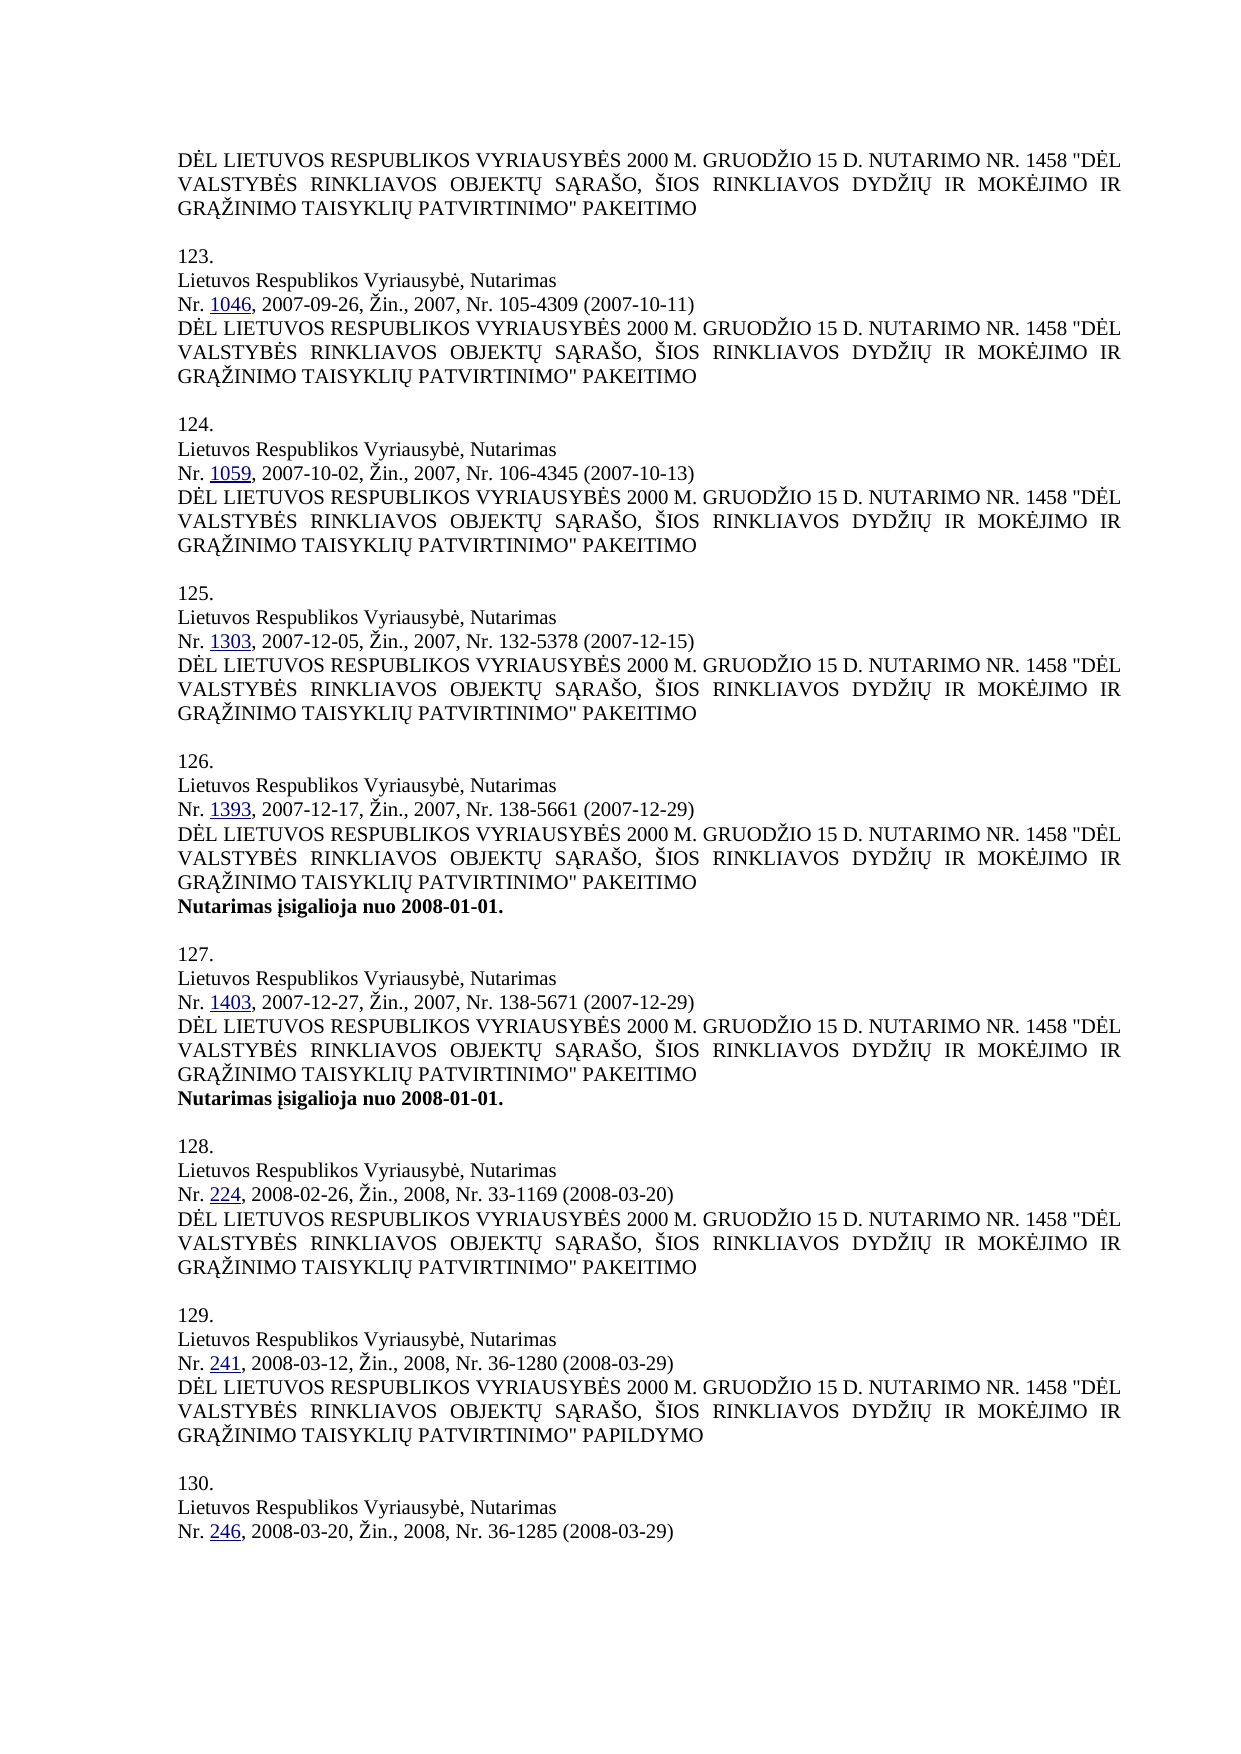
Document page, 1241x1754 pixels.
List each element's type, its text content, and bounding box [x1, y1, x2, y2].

text DĖL LIETUVOS RESPUBLIKOS VYRIAUSYBĖS 2000 M. GRUODŽIO 15 D. NUTARIMO NR. 1458 "DĖL VALSTYBĖS RINKLIAVOS OBJEKTŲ SĄRAŠO, ŠIOS RINKLIAVOS DYDŽIŲ IR MOKĖJIMO IR GRĄŽINIMO TAISYKLIŲ PATVIRTINIMO" PAKEITIMO [177, 148, 1122, 220]
text DĖL LIETUVOS RESPUBLIKOS VYRIAUSYBĖS 2000 M. GRUODŽIO 15 D. NUTARIMO NR. 1458 "DĖL VALSTYBĖS RINKLIAVOS OBJEKTŲ SĄRAŠO, ŠIOS RINKLIAVOS DYDŽIŲ IR MOKĖJIMO IR GRĄŽINIMO TAISYKLIŲ PATVIRTINIMO" PAKEITIMO [177, 316, 1122, 388]
text Lietuvos Respublikos Vyriausybė, Nutarimas [177, 605, 1122, 629]
text Lietuvos Respublikos Vyriausybė, Nutarimas [177, 1495, 1122, 1519]
text 129. [177, 1303, 1122, 1327]
text Lietuvos Respublikos Vyriausybė, Nutarimas [177, 268, 1122, 292]
text Nr. 224, 2008-02-26, Žin., 2008, Nr. 33-1169 (2008-03-20) [177, 1182, 1122, 1206]
text Nutarimas įsigalioja nuo 2008-01-01. [177, 1086, 1122, 1110]
text 123. [177, 244, 1122, 268]
text Lietuvos Respublikos Vyriausybė, Nutarimas [177, 1327, 1122, 1351]
text Nr. 1046, 2007-09-26, Žin., 2007, Nr. 105-4309 (2007-10-11) [177, 292, 1122, 316]
text Nr. 1059, 2007-10-02, Žin., 2007, Nr. 106-4345 (2007-10-13) [177, 461, 1122, 484]
text DĖL LIETUVOS RESPUBLIKOS VYRIAUSYBĖS 2000 M. GRUODŽIO 15 D. NUTARIMO NR. 1458 "DĖL VALSTYBĖS RINKLIAVOS OBJEKTŲ SĄRAŠO, ŠIOS RINKLIAVOS DYDŽIŲ IR MOKĖJIMO IR GRĄŽINIMO TAISYKLIŲ PATVIRTINIMO" PAKEITIMO [177, 653, 1122, 725]
text DĖL LIETUVOS RESPUBLIKOS VYRIAUSYBĖS 2000 M. GRUODŽIO 15 D. NUTARIMO NR. 1458 "DĖL VALSTYBĖS RINKLIAVOS OBJEKTŲ SĄRAŠO, ŠIOS RINKLIAVOS DYDŽIŲ IR MOKĖJIMO IR GRĄŽINIMO TAISYKLIŲ PATVIRTINIMO" PAKEITIMO [177, 1014, 1122, 1086]
text Nr. 1303, 2007-12-05, Žin., 2007, Nr. 132-5378 (2007-12-15) [177, 629, 1122, 653]
text DĖL LIETUVOS RESPUBLIKOS VYRIAUSYBĖS 2000 M. GRUODŽIO 15 D. NUTARIMO NR. 1458 "DĖL VALSTYBĖS RINKLIAVOS OBJEKTŲ SĄRAŠO, ŠIOS RINKLIAVOS DYDŽIŲ IR MOKĖJIMO IR GRĄŽINIMO TAISYKLIŲ PATVIRTINIMO" PAPILDYMO [177, 1375, 1122, 1447]
text Lietuvos Respublikos Vyriausybė, Nutarimas [177, 1158, 1122, 1182]
text DĖL LIETUVOS RESPUBLIKOS VYRIAUSYBĖS 2000 M. GRUODŽIO 15 D. NUTARIMO NR. 1458 "DĖL VALSTYBĖS RINKLIAVOS OBJEKTŲ SĄRAŠO, ŠIOS RINKLIAVOS DYDŽIŲ IR MOKĖJIMO IR GRĄŽINIMO TAISYKLIŲ PATVIRTINIMO" PAKEITIMO [177, 821, 1122, 894]
text Nr. 1403, 2007-12-27, Žin., 2007, Nr. 138-5671 (2007-12-29) [177, 990, 1122, 1014]
text 128. [177, 1134, 1122, 1158]
text Lietuvos Respublikos Vyriausybė, Nutarimas [177, 773, 1122, 797]
text Lietuvos Respublikos Vyriausybė, Nutarimas [177, 436, 1122, 461]
text Nr. 241, 2008-03-12, Žin., 2008, Nr. 36-1280 (2008-03-29) [177, 1351, 1122, 1375]
text Nutarimas įsigalioja nuo 2008-01-01. [177, 894, 1122, 918]
text 130. [177, 1471, 1122, 1495]
text Lietuvos Respublikos Vyriausybė, Nutarimas [177, 966, 1122, 990]
text 125. [177, 581, 1122, 605]
text Nr. 1393, 2007-12-17, Žin., 2007, Nr. 138-5661 (2007-12-29) [177, 797, 1122, 821]
text 124. [177, 412, 1122, 436]
text 127. [177, 942, 1122, 966]
text 126. [177, 749, 1122, 773]
text DĖL LIETUVOS RESPUBLIKOS VYRIAUSYBĖS 2000 M. GRUODŽIO 15 D. NUTARIMO NR. 1458 "DĖL VALSTYBĖS RINKLIAVOS OBJEKTŲ SĄRAŠO, ŠIOS RINKLIAVOS DYDŽIŲ IR MOKĖJIMO IR GRĄŽINIMO TAISYKLIŲ PATVIRTINIMO" PAKEITIMO [177, 1206, 1122, 1279]
text Nr. 246, 2008-03-20, Žin., 2008, Nr. 36-1285 (2008-03-29) [177, 1519, 1122, 1543]
text DĖL LIETUVOS RESPUBLIKOS VYRIAUSYBĖS 2000 M. GRUODŽIO 15 D. NUTARIMO NR. 1458 "DĖL VALSTYBĖS RINKLIAVOS OBJEKTŲ SĄRAŠO, ŠIOS RINKLIAVOS DYDŽIŲ IR MOKĖJIMO IR GRĄŽINIMO TAISYKLIŲ PATVIRTINIMO" PAKEITIMO [177, 484, 1122, 557]
